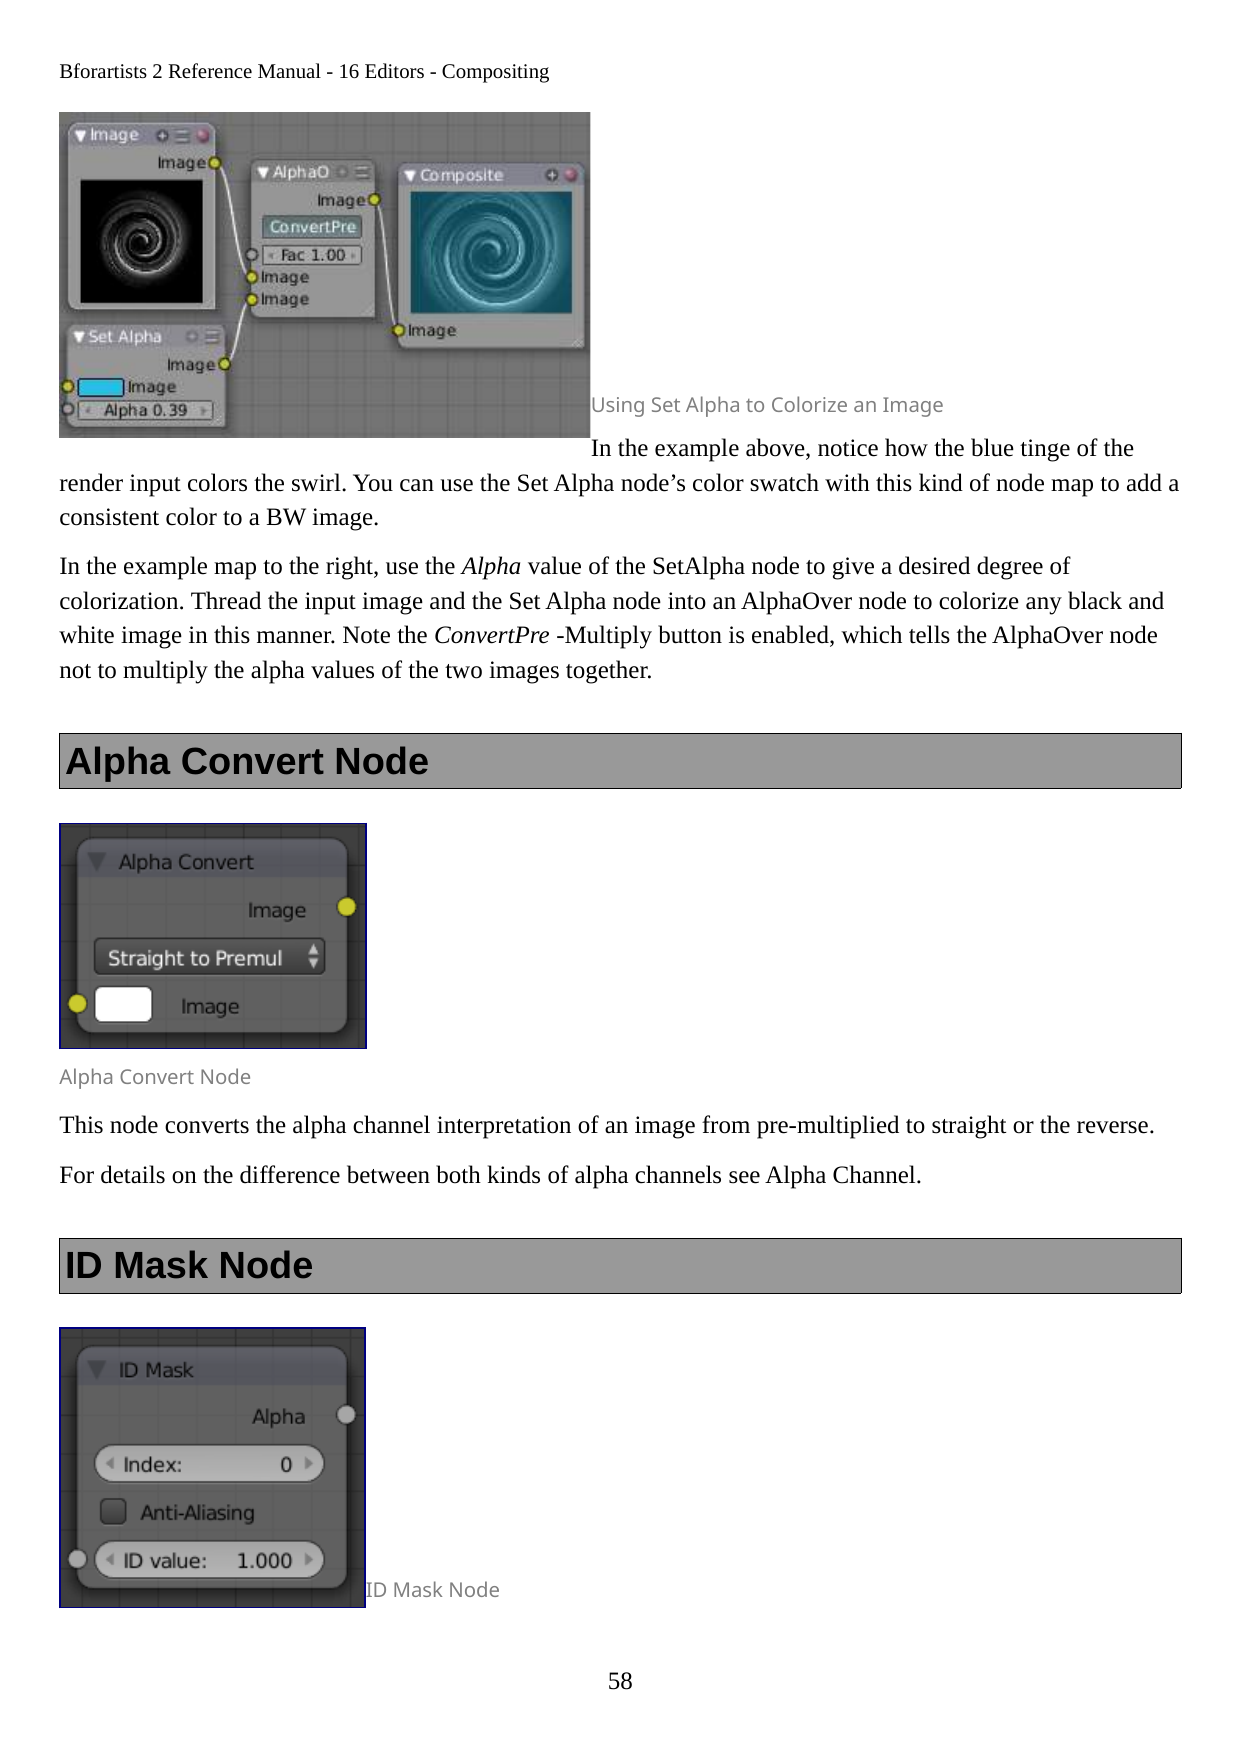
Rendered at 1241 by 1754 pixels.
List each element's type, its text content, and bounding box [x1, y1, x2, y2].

text Using Set Alpha to Colorize an Image [591, 388, 1181, 419]
picture [61, 824, 365, 1048]
text This node converts the alpha channel interpretation of an image from pre-multiplied to straight or the reverse. [59, 1111, 1181, 1139]
text In the example above, notice how the blue tinge of the render input colors the swirl. You can use the Set Alpha node’s color swatch with this kind of node map to add a consistent color to a BW image. [59, 433, 1181, 531]
picture [59, 112, 591, 438]
text For details on the difference between both kinds of alpha channels see Alpha Channel. [59, 1160, 1181, 1188]
text Alpha Convert Node [59, 1063, 1181, 1091]
text In the example map to the right, use the Alpha value of the SetAlpha node to give a desired degree of colorization. Thread the input image and the Set Alpha node into an AlphaOver node to colorize any black and white image in this manner. Note the ConvertPre -Multiply button is enabled, which tells the AlphaOver node not to multiply the alpha values of the two images together. [59, 551, 1181, 684]
text ID Mask Node [366, 1573, 1181, 1604]
picture [61, 1329, 364, 1607]
table_header ID Mask Node [60, 1239, 1181, 1293]
table_header Alpha Convert Node [60, 734, 1181, 788]
